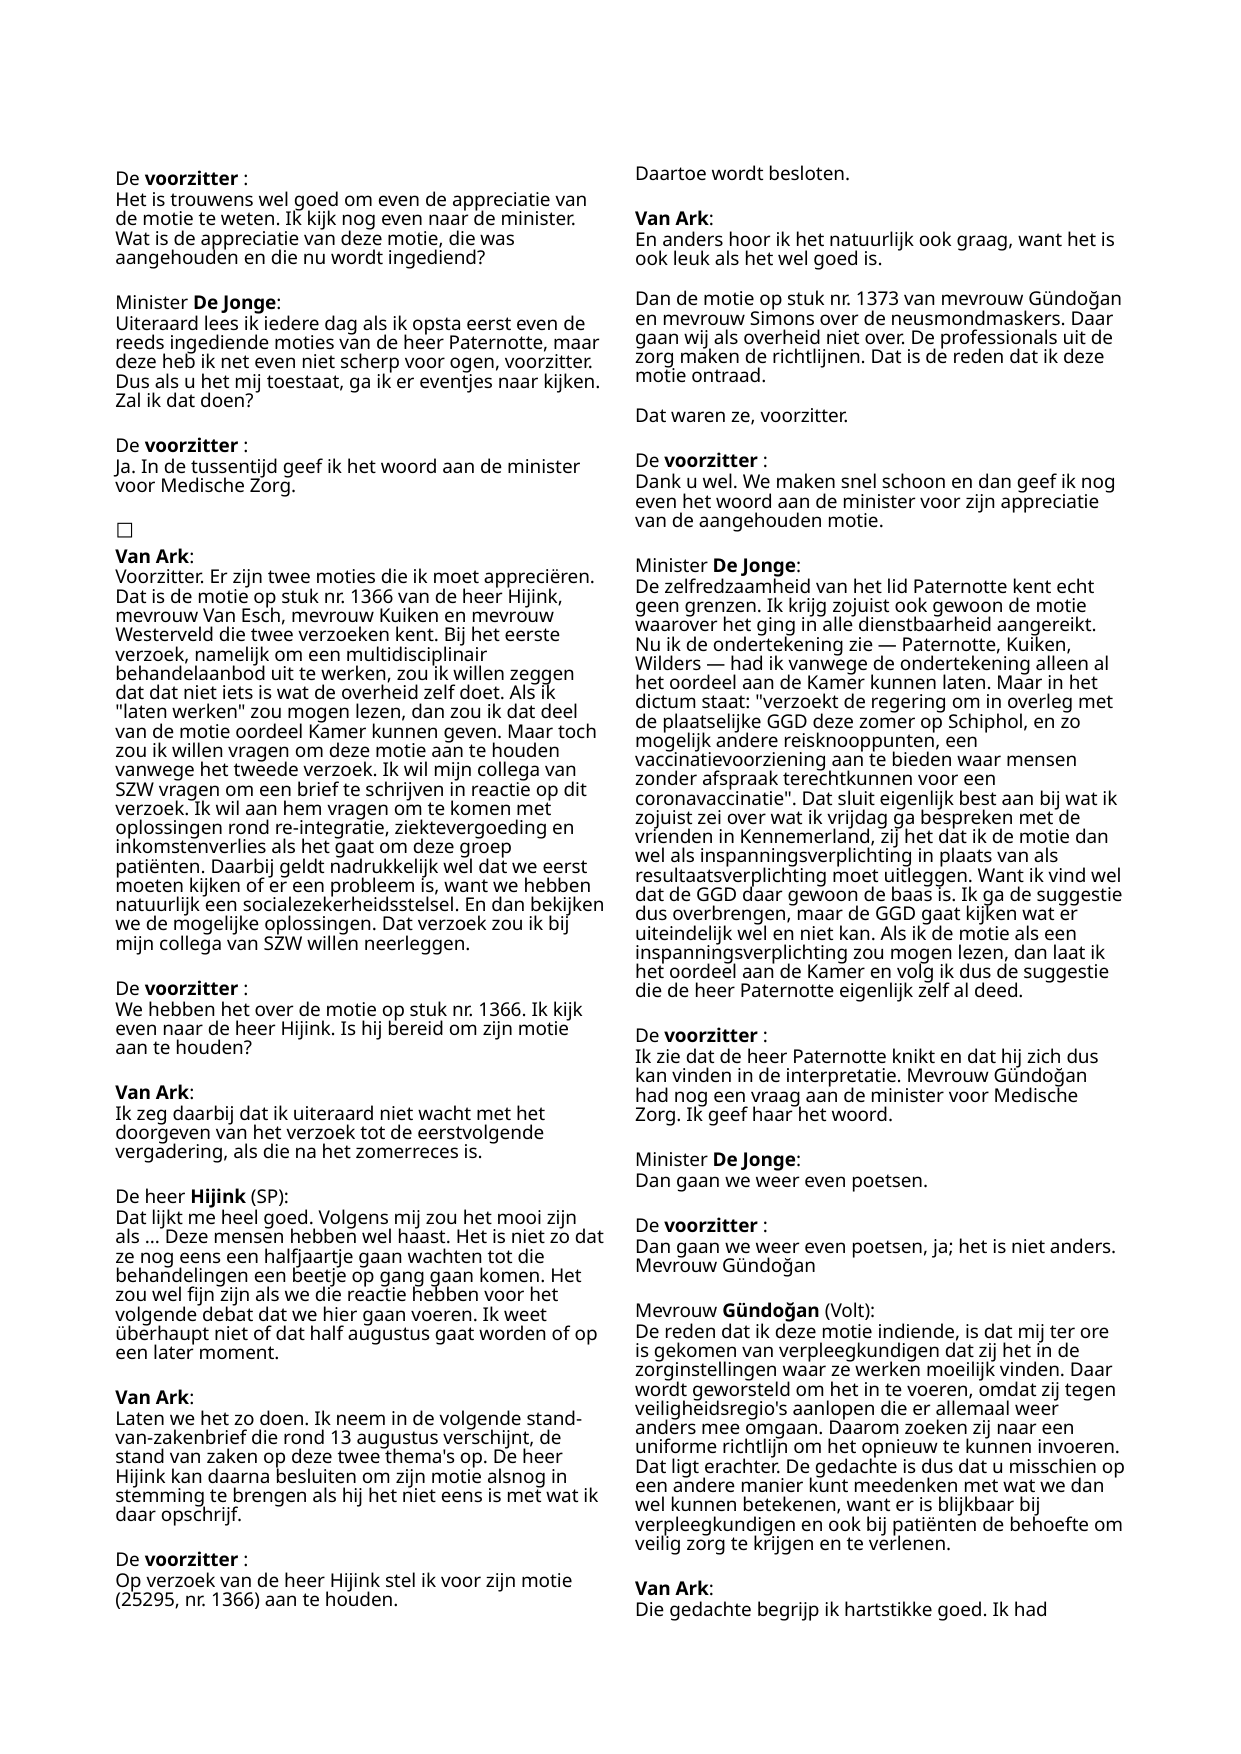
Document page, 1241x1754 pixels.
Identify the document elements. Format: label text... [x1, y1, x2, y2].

text De voorzitter : [115, 975, 605, 1001]
text De voorzitter : [635, 1022, 1125, 1048]
text De zelfredzaamheid van het lid Paternotte kent echt geen grenzen. Ik krijg zojuist ook gewoon de motie waarover het ging in alle dienstbaarheid aangereikt. Nu ik de ondertekening zie — Paternotte, Kuiken, Wilders — had ik vanwege de ondertekening alleen al het oordeel aan de Kamer kunnen laten. Maar in het dictum staat: "verzoekt de regering om in overleg met de plaatselijke GGD deze zomer op Schiphol, en zo mogelijk andere reisknooppunten, een vaccinatievoorziening aan te bieden waar mensen zonder afspraak terechtkunnen voor een coronavaccinatie". Dat sluit eigenlijk best aan bij wat ik zojuist zei over wat ik vrijdag ga bespreken met de vrienden in Kennemerland, zij het dat ik de motie dan wel als inspanningsverplichting in plaats van als resultaatsverplichting moet uitleggen. Want ik vind wel dat de GGD daar gewoon de baas is. Ik ga de suggestie dus overbrengen, maar de GGD gaat kijken wat er uiteindelijk wel en niet kan. Als ik de motie als een inspanningsverplichting zou mogen lezen, dan laat ik het oordeel aan de Kamer en volg ik dus de suggestie die de heer Paternotte eigenlijk zelf al deed. [635, 578, 1125, 1002]
text Dat waren ze, voorzitter. [635, 407, 1125, 427]
text Mevrouw Gündoğan (Volt): [635, 1297, 1125, 1323]
text Van Ark: [115, 1384, 605, 1410]
text De voorzitter : [115, 165, 605, 191]
text De voorzitter : [635, 448, 1125, 473]
text Uiteraard lees ik iedere dag als ik opsta eerst even de reeds ingediende moties van de heer Paternotte, maar deze heb ik net even niet scherp voor ogen, voorzitter. Dus als u het mij toestaat, ga ik er eventjes naar kijken. Zal ik dat doen? [115, 315, 605, 411]
text Op verzoek van de heer Hijink stel ik voor zijn motie (25295, nr. 1366) aan te houden. [115, 1572, 605, 1611]
text En anders hoor ik het natuurlijk ook graag, want het is ook leuk als het wel goed is. [635, 231, 1125, 270]
text Voorzitter. Er zijn twee moties die ik moet appreciëren. Dat is de motie op stuk nr. 1366 van de heer Hijink, mevrouw Van Esch, mevrouw Kuiken en mevrouw Westerveld die twee verzoeken kent. Bij het eerste verzoek, namelijk om een multidisciplinair behandelaanbod uit te werken, zou ik willen zeggen dat dat niet iets is wat de overheid zelf doet. Als ik "laten werken" zou mogen lezen, dan zou ik dat deel van de motie oordeel Kamer kunnen geven. Maar toch zou ik willen vragen om deze motie aan te houden vanwege het tweede verzoek. Ik wil mijn collega van SZW vragen om een brief te schrijven in reactie op dit verzoek. Ik wil aan hem vragen om te komen met oplossingen rond re-integratie, ziektevergoeding en inkomstenverlies als het gaat om deze groep patiënten. Daarbij geldt nadrukkelijk wel dat we eerst moeten kijken of er een probleem is, want we hebben natuurlijk een socialezekerheidsstelsel. En dan bekijken we de mogelijke oplossingen. Dat verzoek zou ik bij mijn collega van SZW willen neerleggen. [115, 568, 605, 954]
text De heer Hijink (SP): [115, 1183, 605, 1209]
text Laten we het zo doen. Ik neem in de volgende stand-van-zakenbrief die rond 13 augustus verschijnt, de stand van zaken op deze twee thema's op. De heer Hijink kan daarna besluiten om zijn motie alsnog in stemming te brengen als hij het niet eens is met wat ik daar opschrijf. [115, 1410, 605, 1526]
text Dank u wel. We maken snel schoon en dan geef ik nog even het woord aan de minister voor zijn appreciatie van de aangehouden motie. [635, 473, 1125, 531]
text Dat lijkt me heel goed. Volgens mij zou het mooi zijn als ... Deze mensen hebben wel haast. Het is niet zo dat ze nog eens een halfjaartje gaan wachten tot die behandelingen een beetje op gang gaan komen. Het zou wel fijn zijn als we die reactie hebben voor het volgende debat dat we hier gaan voeren. Ik weet überhaupt niet of dat half augustus gaat worden of op een later moment. [115, 1209, 605, 1363]
text ⬜ [115, 517, 605, 543]
text Van Ark: [635, 205, 1125, 231]
text Van Ark: [635, 1575, 1125, 1601]
text De voorzitter : [115, 432, 605, 458]
text Minister De Jonge: [635, 552, 1125, 578]
text Ik zeg daarbij dat ik uiteraard niet wacht met het doorgeven van het verzoek tot de eerstvolgende vergadering, als die na het zomerreces is. [115, 1105, 605, 1163]
text De voorzitter : [635, 1212, 1125, 1238]
text We hebben het over de motie op stuk nr. 1366. Ik kijk even naar de heer Hijink. Is hij bereid om zijn motie aan te houden? [115, 1001, 605, 1058]
text Ik zie dat de heer Paternotte knikt en dat hij zich dus kan vinden in de interpretatie. Mevrouw Gündoğan had nog een vraag aan de minister voor Medische Zorg. Ik geef haar het woord. [635, 1048, 1125, 1125]
text Dan de motie op stuk nr. 1373 van mevrouw Gündoğan en mevrouw Simons over de neusmondmaskers. Daar gaan wij als overheid niet over. De professionals uit de zorg maken de richtlijnen. Dat is de reden dat ik deze motie ontraad. [635, 290, 1125, 387]
text Van Ark: [115, 543, 605, 568]
text Dan gaan we weer even poetsen, ja; het is niet anders. Mevrouw Gündoğan [635, 1238, 1125, 1276]
text De reden dat ik deze motie indiende, is dat mij ter ore is gekomen van verpleegkundigen dat zij het in de zorginstellingen waar ze werken moeilijk vinden. Daar wordt geworsteld om het in te voeren, omdat zij tegen veiligheidsregio's aanlopen die er allemaal weer anders mee omgaan. Daarom zoeken zij naar een uniforme richtlijn om het opnieuw te kunnen invoeren. Dat ligt erachter. De gedachte is dus dat u misschien op een andere manier kunt meedenken met wat we dan wel kunnen betekenen, want er is blijkbaar bij verpleegkundigen en ook bij patiënten de behoefte om veilig zorg te krijgen en te verlenen. [635, 1323, 1125, 1554]
text Die gedachte begrijp ik hartstikke goed. Ik had [635, 1601, 1125, 1620]
text Het is trouwens wel goed om even de appreciatie van de motie te weten. Ik kijk nog even naar de minister. Wat is de appreciatie van deze motie, die was aangehouden en die nu wordt ingediend? [115, 191, 605, 268]
text Minister De Jonge: [115, 289, 605, 315]
text Daartoe wordt besloten. [635, 165, 1125, 184]
text De voorzitter : [115, 1546, 605, 1572]
text Minister De Jonge: [635, 1146, 1125, 1172]
text Ja. In de tussentijd geef ik het woord aan de minister voor Medische Zorg. [115, 458, 605, 496]
text Dan gaan we weer even poetsen. [635, 1172, 1125, 1191]
text Van Ark: [115, 1079, 605, 1105]
